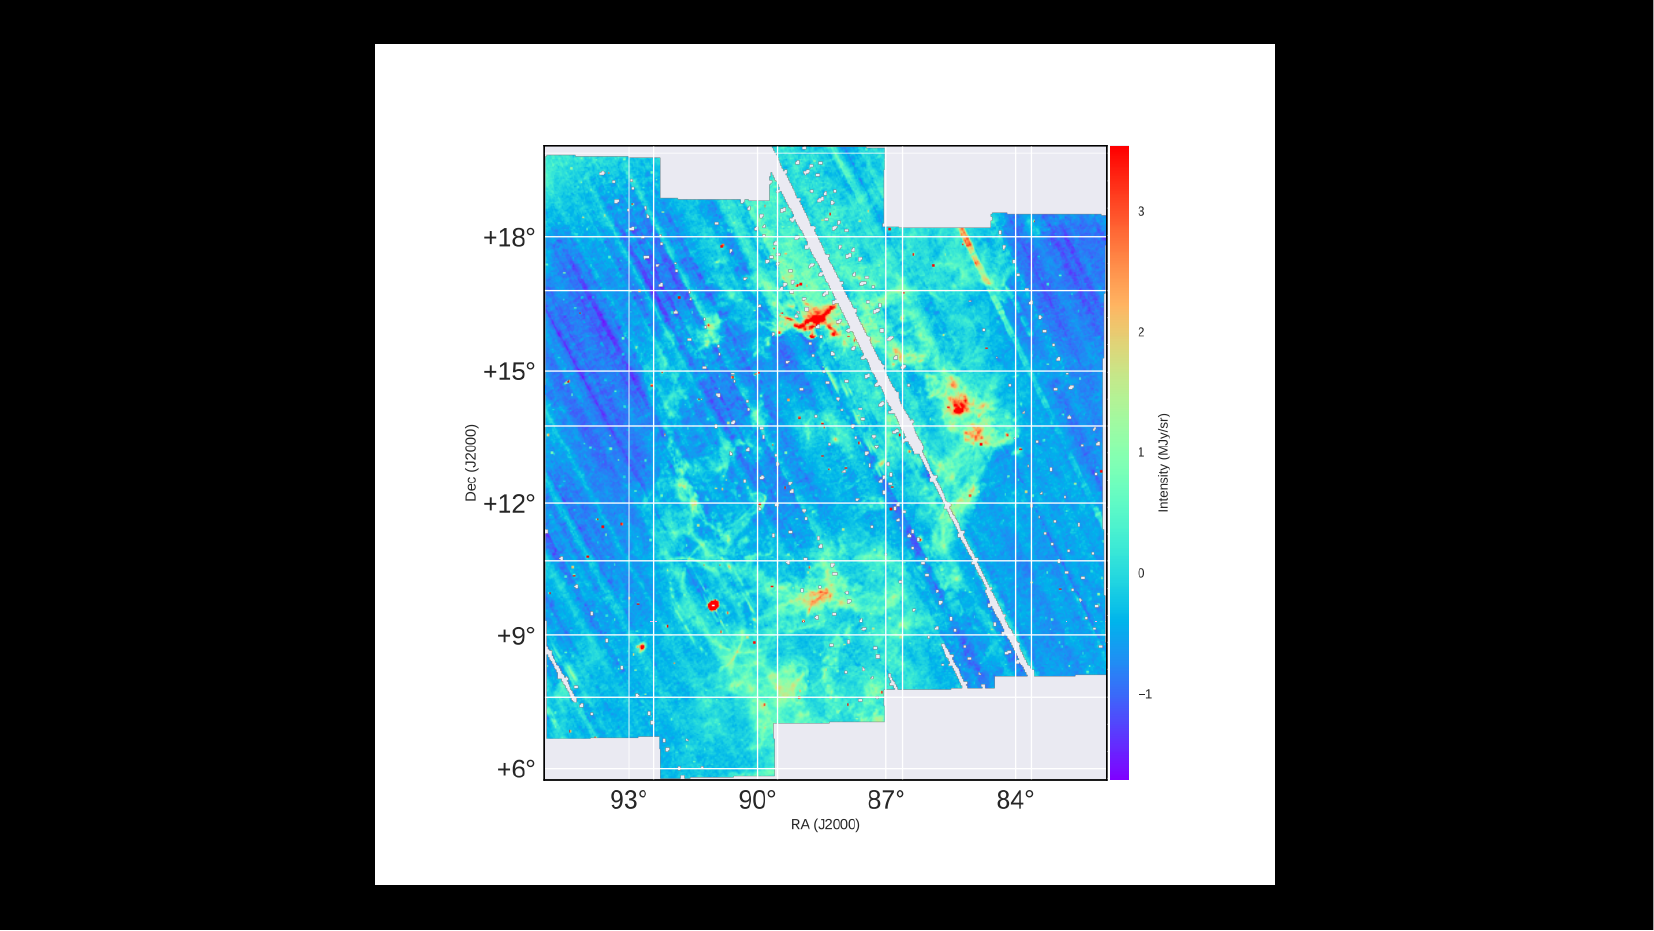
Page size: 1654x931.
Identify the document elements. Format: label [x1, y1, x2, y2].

picture [375, 44, 1275, 885]
